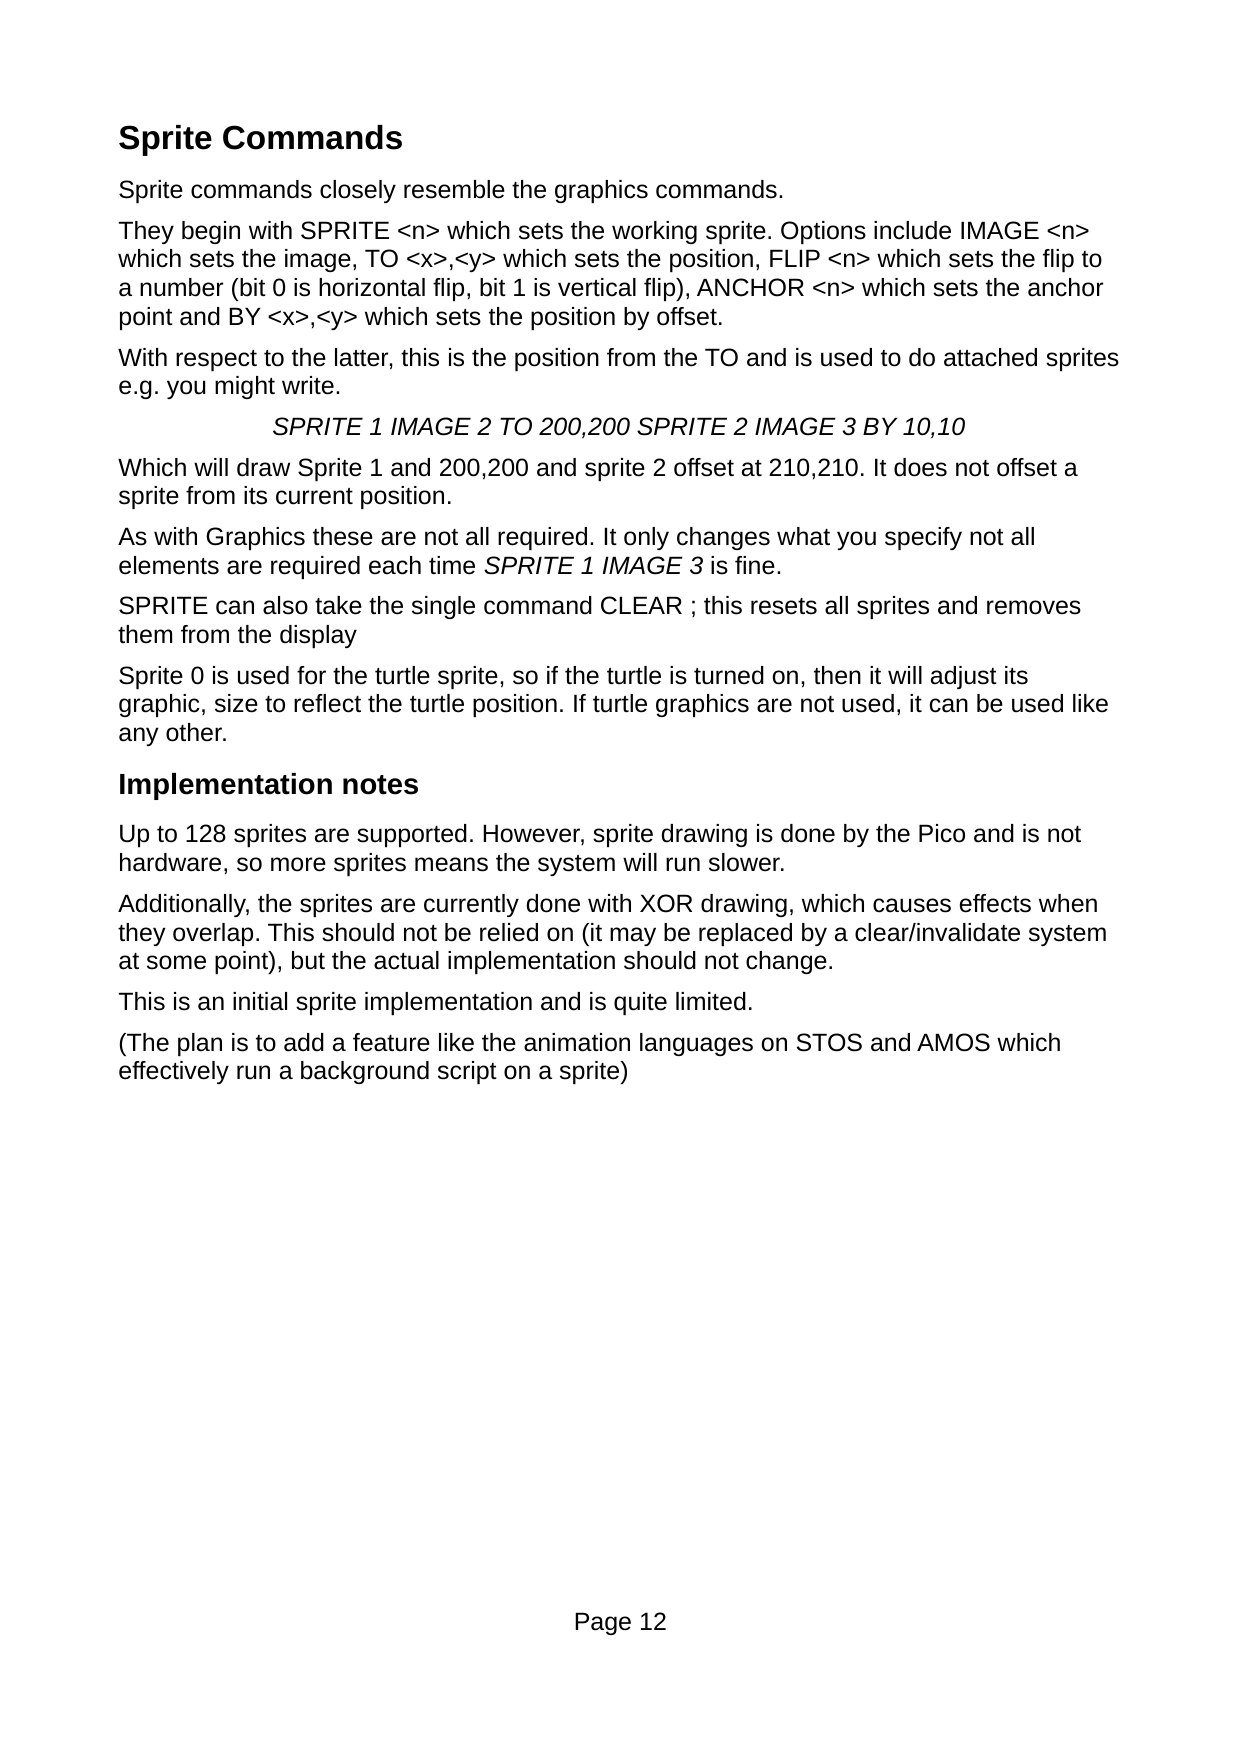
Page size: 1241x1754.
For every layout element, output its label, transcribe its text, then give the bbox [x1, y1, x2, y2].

text (The plan is to add a feature like the animation languages on STOS and AMOS which effectively run a background script on a sprite) [118, 1027, 1122, 1085]
text Up to 128 sprites are supported. However, sprite drawing is done by the Pico and is not hardware, so more sprites means the system will run slower. [118, 819, 1122, 877]
text This is an initial sprite implementation and is quite limited. [118, 987, 1122, 1016]
text SPRITE 1 IMAGE 2 TO 200,200 SPRITE 2 IMAGE 3 BY 10,10 [118, 412, 1122, 441]
text Sprite 0 is used for the turtle sprite, so if the turtle is turned on, then it will adjust its graphic, size to reflect the turtle position. If turtle graphics are not used, it can be used like any other. [118, 661, 1122, 747]
subtitle Implementation notes [118, 767, 1122, 801]
subtitle Sprite Commands [118, 118, 1122, 157]
text They begin with SPRITE <n> which sets the working sprite. Options include IMAGE <n> which sets the image, TO <x>,<y> which sets the position, FLIP <n> which sets the flip to a number (bit 0 is horizontal flip, bit 1 is vertical flip), ANCHOR <n> which sets the anchor point and BY <x>,<y> which sets the position by offset. [118, 216, 1122, 331]
text SPRITE can also take the single command CLEAR ; this resets all sprites and removes them from the display [118, 591, 1122, 649]
text Additionally, the sprites are currently done with XOR drawing, which causes effects when they overlap. This should not be relied on (it may be replaced by a clear/invalidate system at some point), but the actual implementation should not change. [118, 889, 1122, 975]
text With respect to the latter, this is the position from the TO and is used to do attached sprites e.g. you might write. [118, 342, 1122, 400]
text Sprite commands closely resemble the graphics commands. [118, 175, 1122, 204]
text Which will draw Sprite 1 and 200,200 and sprite 2 offset at 210,210. It does not offset a sprite from its current position. [118, 452, 1122, 510]
text As with Graphics these are not all required. It only changes what you specify not all elements are required each time SPRITE 1 IMAGE 3 is fine. [118, 522, 1122, 579]
